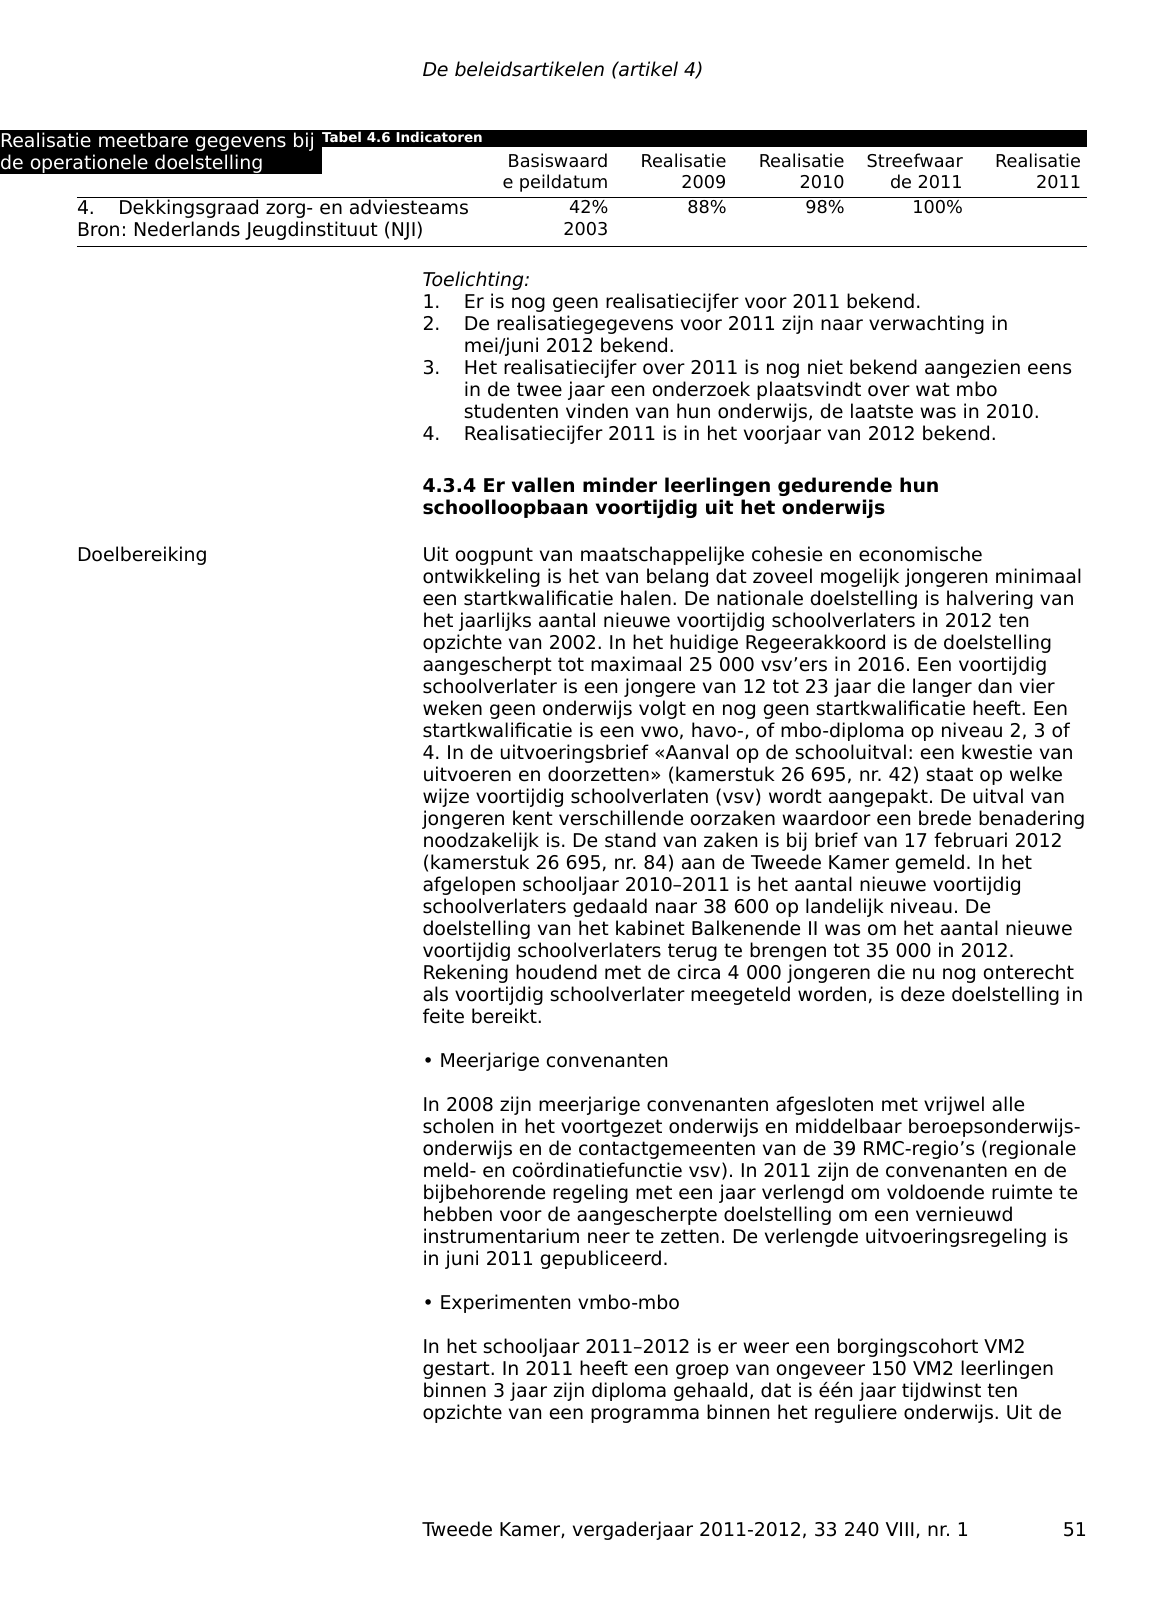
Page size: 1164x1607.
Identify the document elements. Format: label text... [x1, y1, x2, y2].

text 3. Het realisatiecijfer over 2011 is nog niet bekend aangezien eens in de twee jaar een onderzoek plaatsvindt over wat mbo studenten vinden van hun onderwijs, de laatste was in 2010. [422, 357, 1087, 423]
subtitle • Experimenten vmbo-mbo [422, 1292, 1087, 1314]
table_cell [614, 219, 732, 246]
table_cell Realisatie 2009 [614, 147, 732, 197]
text 1. Er is nog geen realisatiecijfer voor 2011 bekend. [422, 291, 1087, 313]
table_cell Basiswaarde peildatum [496, 147, 614, 197]
text 4. Realisatiecijfer 2011 is in het voorjaar van 2012 bekend. [422, 423, 1087, 445]
table_cell Streefwaarde 2011 [850, 147, 968, 197]
table_cell Dekkingsgraad zorg- en adviesteams [112, 198, 496, 219]
table_cell [850, 219, 968, 246]
text In het schooljaar 2011–2012 is er weer een borgingscohort VM2 gestart. In 2011 heeft een groep van ongeveer 150 VM2 leerlingen binnen 3 jaar zijn diploma gehaald, dat is één jaar tijdwinst ten opzichte van een programma binnen het reguliere onderwijs. Uit de [422, 1336, 1087, 1424]
table_cell Realisatie 2010 [732, 147, 850, 197]
table_cell [732, 219, 850, 246]
table_cell 100% [850, 198, 968, 219]
table_cell Bron: Nederlands Jeugdinstituut (NJI) [77, 219, 496, 246]
table_cell 98% [732, 198, 850, 219]
table_cell [969, 219, 1087, 246]
table_header Tabel 4.6 Indicatoren [0, 130, 1087, 174]
subtitle Toelichting: [422, 269, 1087, 291]
table_cell 42% [496, 198, 614, 219]
table_cell Realisatie 2011 [969, 147, 1087, 197]
text 2. De realisatiegegevens voor 2011 zijn naar verwachting in mei/juni 2012 bekend. [422, 313, 1087, 357]
table_cell Indicator [77, 147, 496, 197]
table_cell 88% [614, 198, 732, 219]
subtitle 4.3.4 Er vallen minder leerlingen gedurende hun schoolloopbaan voortijdig uit het onderwijs [422, 475, 1087, 519]
text Doelbereiking [77, 544, 399, 566]
text In 2008 zijn meerjarige convenanten afgesloten met vrijwel alle scholen in het voortgezet onderwijs en middelbaar beroepsonderwijs-onderwijs en de contactgemeenten van de 39 RMC-regio’s (regionale meld- en coördinatiefunctie vsv). In 2011 zijn de convenanten en de bijbehorende regeling met een jaar verlengd om voldoende ruimte te hebben voor de aangescherpte doelstelling om een vernieuwd instrumentarium neer te zetten. De verlengde uitvoeringsregeling is in juni 2011 gepubliceerd. [422, 1094, 1087, 1270]
text Uit oogpunt van maatschappelijke cohesie en economische ontwikkeling is het van belang dat zoveel mogelijk jongeren minimaal een startkwalificatie halen. De nationale doelstelling is halvering van het jaarlijks aantal nieuwe voortijdig schoolverlaters in 2012 ten opzichte van 2002. In het huidige Regeerakkoord is de doelstelling aangescherpt tot maximaal 25 000 vsv’ers in 2016. Een voortijdig schoolverlater is een jongere van 12 tot 23 jaar die langer dan vier weken geen onderwijs volgt en nog geen startkwalificatie heeft. Een startkwalificatie is een vwo, havo-, of mbo-diploma op niveau 2, 3 of 4. In de uitvoeringsbrief «Aanval op de schooluitval: een kwestie van uitvoeren en doorzetten» (kamerstuk 26 695, nr. 42) staat op welke wijze voortijdig schoolverlaten (vsv) wordt aangepakt. De uitval van jongeren kent verschillende oorzaken waardoor een brede benadering noodzakelijk is. De stand van zaken is bij brief van 17 februari 2012 (kamerstuk 26 695, nr. 84) aan de Tweede Kamer gemeld. In het afgelopen schooljaar 2010–2011 is het aantal nieuwe voortijdig schoolverlaters gedaald naar 38 600 op landelijk niveau. De doelstelling van het kabinet Balkenende II was om het aantal nieuwe voortijdig schoolverlaters terug te brengen tot 35 000 in 2012. Rekening houdend met de circa 4 000 jongeren die nu nog onterecht als voortijdig schoolverlater meegeteld worden, is deze doelstelling in feite bereikt. [422, 544, 1087, 1027]
table_cell 4. [77, 198, 112, 219]
subtitle • Meerjarige convenanten [422, 1050, 1087, 1072]
table_cell [969, 198, 1087, 219]
table_cell 2003 [496, 219, 614, 246]
